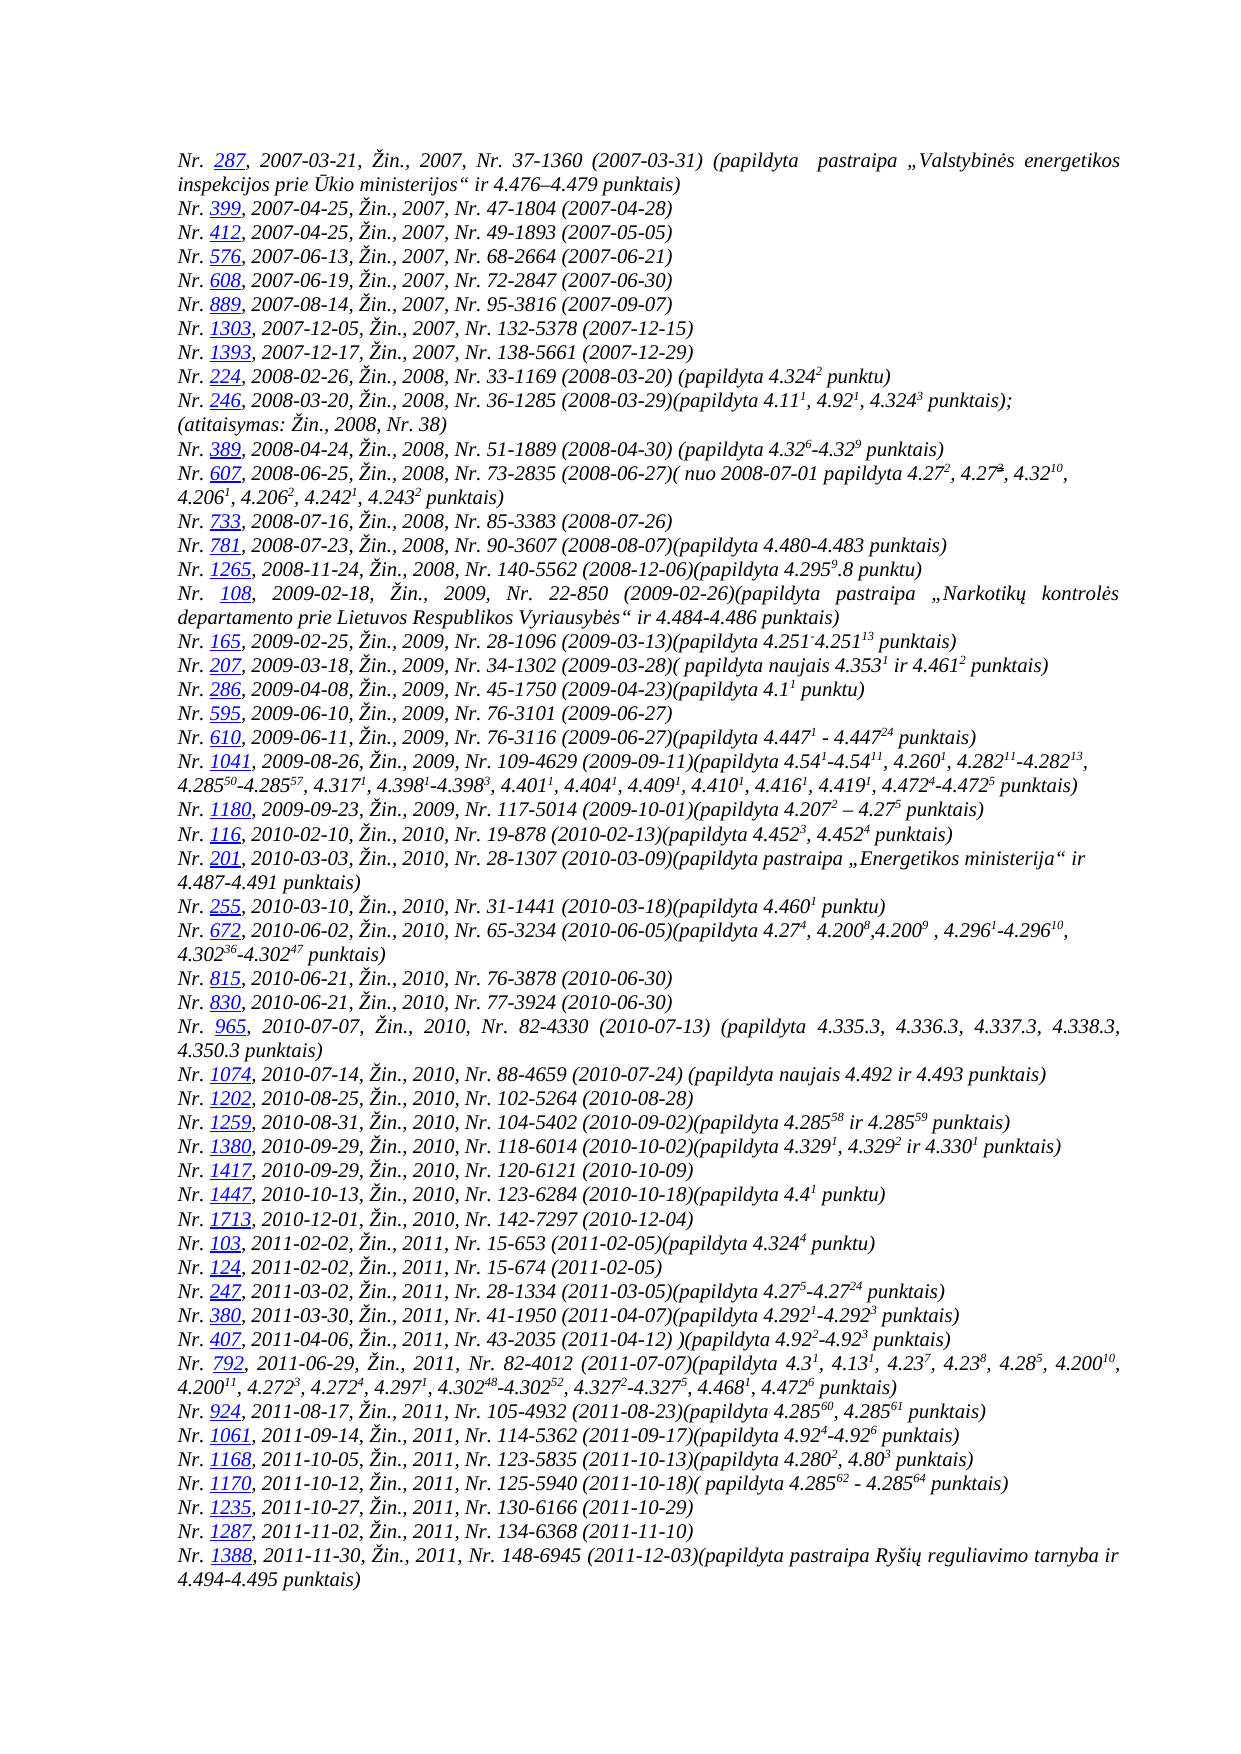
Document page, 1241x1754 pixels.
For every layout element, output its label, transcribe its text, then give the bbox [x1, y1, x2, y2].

text Nr. 380, 2011-03-30, Žin., 2011, Nr. 41-1950 (2011-04-07)(papildyta 4.2921-4.2923 punktais) [177, 1303, 1122, 1327]
text Nr. 965, 2010-07-07, Žin., 2010, Nr. 82-4330 (2010-07-13) (papildyta 4.335.3, 4.336.3, 4.337.3, 4.338.3, 4.350.3 punktais) [177, 1014, 1122, 1062]
text Nr. 610, 2009-06-11, Žin., 2009, Nr. 76-3116 (2009-06-27)(papildyta 4.4471 - 4.44724 punktais) [177, 725, 1122, 749]
text Nr. 830, 2010-06-21, Žin., 2010, Nr. 77-3924 (2010-06-30) [177, 990, 1122, 1014]
text Nr. 247, 2011-03-02, Žin., 2011, Nr. 28-1334 (2011-03-05)(papildyta 4.275-4.2724 punktais) [177, 1279, 1122, 1303]
text Nr. 672, 2010-06-02, Žin., 2010, Nr. 65-3234 (2010-06-05)(papildyta 4.274, 4.2008,4.2009 , 4.2961-4.29610, 4.30236-4.30247 punktais) [177, 918, 1122, 966]
text Nr. 1303, 2007-12-05, Žin., 2007, Nr. 132-5378 (2007-12-15) [177, 316, 1122, 340]
text Nr. 815, 2010-06-21, Žin., 2010, Nr. 76-3878 (2010-06-30) [177, 966, 1122, 990]
text Nr. 246, 2008-03-20, Žin., 2008, Nr. 36-1285 (2008-03-29)(papildyta 4.111, 4.921, 4.3243 punktais); (atitaisymas: Žin., 2008, Nr. 38) [177, 388, 1122, 436]
text Nr. 1417, 2010-09-29, Žin., 2010, Nr. 120-6121 (2010-10-09) [177, 1158, 1122, 1182]
text Nr. 1074, 2010-07-14, Žin., 2010, Nr. 88-4659 (2010-07-24) (papildyta naujais 4.492 ir 4.493 punktais) [177, 1062, 1122, 1086]
text Nr. 103, 2011-02-02, Žin., 2011, Nr. 15-653 (2011-02-05)(papildyta 4.3244 punktu) [177, 1231, 1122, 1254]
text Nr. 224, 2008-02-26, Žin., 2008, Nr. 33-1169 (2008-03-20) (papildyta 4.3242 punktu) [177, 364, 1122, 388]
text Nr. 781, 2008-07-23, Žin., 2008, Nr. 90-3607 (2008-08-07)(papildyta 4.480-4.483 punktais) [177, 533, 1122, 557]
text Nr. 889, 2007-08-14, Žin., 2007, Nr. 95-3816 (2007-09-07) [177, 292, 1122, 316]
text Nr. 1235, 2011-10-27, Žin., 2011, Nr. 130-6166 (2011-10-29) [177, 1495, 1122, 1519]
text Nr. 124, 2011-02-02, Žin., 2011, Nr. 15-674 (2011-02-05) [177, 1254, 1122, 1279]
text Nr. 1168, 2011-10-05, Žin., 2011, Nr. 123-5835 (2011-10-13)(papildyta 4.2802, 4.803 punktais) [177, 1447, 1122, 1471]
text Nr. 1259, 2010-08-31, Žin., 2010, Nr. 104-5402 (2010-09-02)(papildyta 4.28558 ir 4.28559 punktais) [177, 1110, 1122, 1134]
text Nr. 116, 2010-02-10, Žin., 2010, Nr. 19-878 (2010-02-13)(papildyta 4.4523, 4.4524 punktais) [177, 821, 1122, 846]
text Nr. 792, 2011-06-29, Žin., 2011, Nr. 82-4012 (2011-07-07)(papildyta 4.31, 4.131, 4.237, 4.238, 4.285, 4.20010, 4.20011, 4.2723, 4.2724, 4.2971, 4.30248-4.30252, 4.3272-4.3275, 4.4681, 4.4726 punktais) [177, 1351, 1122, 1399]
text Nr. 595, 2009-06-10, Žin., 2009, Nr. 76-3101 (2009-06-27) [177, 701, 1122, 725]
text Nr. 607, 2008-06-25, Žin., 2008, Nr. 73-2835 (2008-06-27)( nuo 2008-07-01 papildyta 4.272, 4.273, 4.3210, 4.2061, 4.2062, 4.2421, 4.2432 punktais) [177, 461, 1122, 509]
text Nr. 389, 2008-04-24, Žin., 2008, Nr. 51-1889 (2008-04-30) (papildyta 4.326-4.329 punktais) [177, 436, 1122, 461]
text Nr. 1202, 2010-08-25, Žin., 2010, Nr. 102-5264 (2010-08-28) [177, 1086, 1122, 1110]
text Nr. 1041, 2009-08-26, Žin., 2009, Nr. 109-4629 (2009-09-11)(papildyta 4.541-4.5411, 4.2601, 4.28211-4.28213, 4.28550-4.28557, 4.3171, 4.3981-4.3983, 4.4011, 4.4041, 4.4091, 4.4101, 4.4161, 4.4191, 4.4724-4.4725 punktais) [177, 749, 1122, 797]
text Nr. 286, 2009-04-08, Žin., 2009, Nr. 45-1750 (2009-04-23)(papildyta 4.11 punktu) [177, 677, 1122, 701]
text Nr. 1447, 2010-10-13, Žin., 2010, Nr. 123-6284 (2010-10-18)(papildyta 4.41 punktu) [177, 1182, 1122, 1206]
text Nr. 1265, 2008-11-24, Žin., 2008, Nr. 140-5562 (2008-12-06)(papildyta 4.2959.8 punktu) [177, 557, 1122, 581]
text Nr. 924, 2011-08-17, Žin., 2011, Nr. 105-4932 (2011-08-23)(papildyta 4.28560, 4.28561 punktais) [177, 1399, 1122, 1423]
text Nr. 1388, 2011-11-30, Žin., 2011, Nr. 148-6945 (2011-12-03)(papildyta pastraipa Ryšių reguliavimo tarnyba ir 4.494-4.495 punktais) [177, 1543, 1122, 1591]
text Nr. 608, 2007-06-19, Žin., 2007, Nr. 72-2847 (2007-06-30) [177, 268, 1122, 292]
text Nr. 207, 2009-03-18, Žin., 2009, Nr. 34-1302 (2009-03-28)( papildyta naujais 4.3531 ir 4.4612 punktais) [177, 653, 1122, 677]
text Nr. 1287, 2011-11-02, Žin., 2011, Nr. 134-6368 (2011-11-10) [177, 1519, 1122, 1543]
text Nr. 1180, 2009-09-23, Žin., 2009, Nr. 117-5014 (2009-10-01)(papildyta 4.2072 – 4.275 punktais) [177, 797, 1122, 821]
text Nr. 733, 2008-07-16, Žin., 2008, Nr. 85-3383 (2008-07-26) [177, 509, 1122, 533]
text Nr. 576, 2007-06-13, Žin., 2007, Nr. 68-2664 (2007-06-21) [177, 244, 1122, 268]
text Nr. 412, 2007-04-25, Žin., 2007, Nr. 49-1893 (2007-05-05) [177, 220, 1122, 244]
text Nr. 255, 2010-03-10, Žin., 2010, Nr. 31-1441 (2010-03-18)(papildyta 4.4601 punktu) [177, 894, 1122, 918]
text Nr. 165, 2009-02-25, Žin., 2009, Nr. 28-1096 (2009-03-13)(papildyta 4.251-4.25113 punktais) [177, 629, 1122, 653]
text Nr. 1713, 2010-12-01, Žin., 2010, Nr. 142-7297 (2010-12-04) [177, 1206, 1122, 1231]
text Nr. 1061, 2011-09-14, Žin., 2011, Nr. 114-5362 (2011-09-17)(papildyta 4.924-4.926 punktais) [177, 1423, 1122, 1447]
text Nr. 1170, 2011-10-12, Žin., 2011, Nr. 125-5940 (2011-10-18)( papildyta 4.28562 - 4.28564 punktais) [177, 1471, 1122, 1495]
text Nr. 1393, 2007-12-17, Žin., 2007, Nr. 138-5661 (2007-12-29) [177, 340, 1122, 364]
text Nr. 287, 2007-03-21, Žin., 2007, Nr. 37-1360 (2007-03-31) (papildyta pastraipa „Valstybinės energetikos inspekcijos prie Ūkio ministerijos“ ir 4.476–4.479 punktais) [177, 148, 1122, 196]
text Nr. 1380, 2010-09-29, Žin., 2010, Nr. 118-6014 (2010-10-02)(papildyta 4.3291, 4.3292 ir 4.3301 punktais) [177, 1134, 1122, 1158]
text Nr. 201, 2010-03-03, Žin., 2010, Nr. 28-1307 (2010-03-09)(papildyta pastraipa „Energetikos ministerija“ ir 4.487-4.491 punktais) [177, 846, 1122, 894]
text Nr. 399, 2007-04-25, Žin., 2007, Nr. 47-1804 (2007-04-28) [177, 196, 1122, 220]
text Nr. 108, 2009-02-18, Žin., 2009, Nr. 22-850 (2009-02-26)(papildyta pastraipa „Narkotikų kontrolės departamento prie Lietuvos Respublikos Vyriausybės“ ir 4.484-4.486 punktais) [177, 581, 1122, 629]
text Nr. 407, 2011-04-06, Žin., 2011, Nr. 43-2035 (2011-04-12) )(papildyta 4.922-4.923 punktais) [177, 1327, 1122, 1351]
